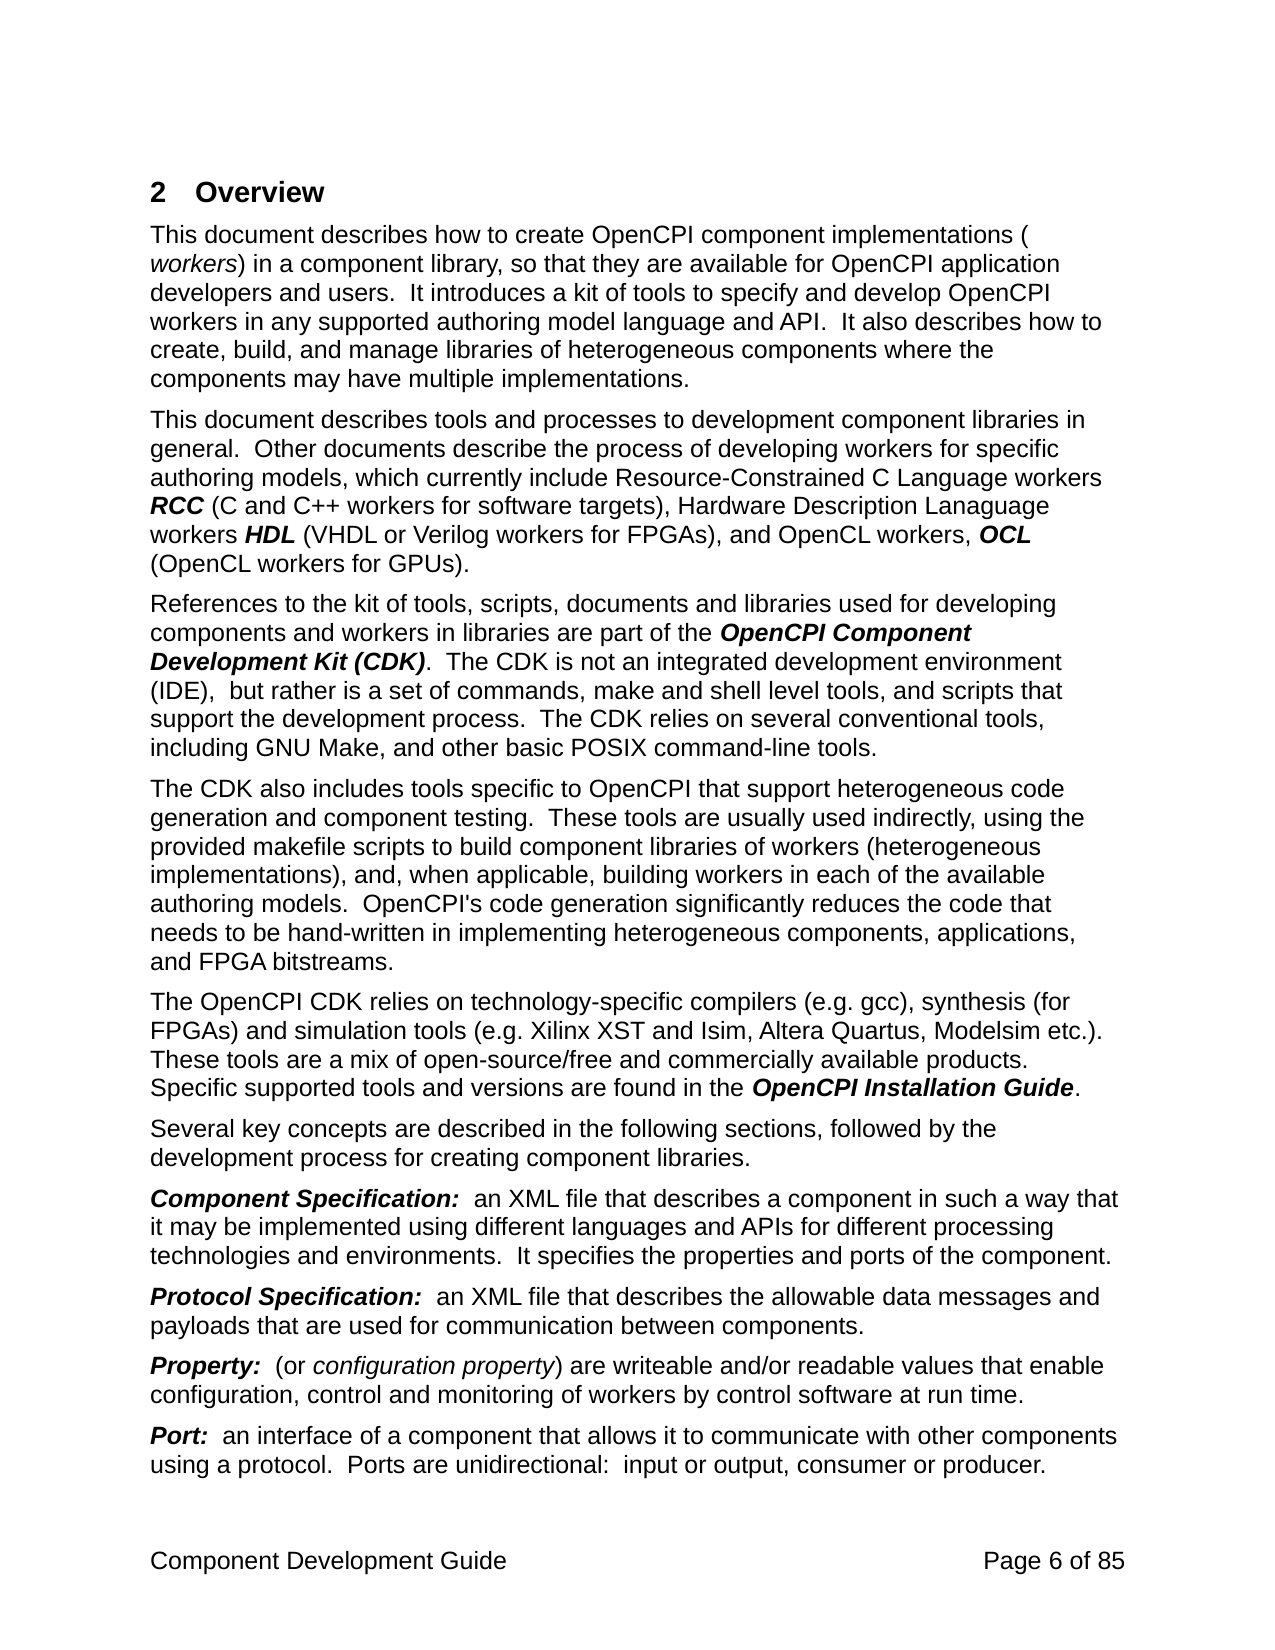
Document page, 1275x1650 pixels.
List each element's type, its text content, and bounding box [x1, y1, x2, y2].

subtitle Overview [150, 175, 1125, 208]
text Port: an interface of a component that allows it to communicate with other components using a protocol. Ports are unidirectional: input or output, consumer or producer. [150, 1421, 1125, 1478]
text Component Specification: an XML file that describes a component in such a way that it may be implemented using different languages and APIs for different processing technologies and environments. It specifies the properties and ports of the component. [150, 1184, 1125, 1270]
text The OpenCPI CDK relies on technology-specific compilers (e.g. gcc), synthesis (for FPGAs) and simulation tools (e.g. Xilinx XST and Isim, Altera Quartus, Modelsim etc.). These tools are a mix of open-source/free and commercially available products. Specific supported tools and versions are found in the OpenCPI Installation Guide. [150, 987, 1125, 1102]
text This document describes tools and processes to development component libraries in general. Other documents describe the process of developing workers for specific authoring models, which currently include Resource-Constrained C Language workers RCC (C and C++ workers for software targets), Hardware Description Lanaguage workers HDL (VHDL or Verilog workers for FPGAs), and OpenCL workers, OCL (OpenCL workers for GPUs). [150, 405, 1125, 577]
text Protocol Specification: an XML file that describes the allowable data messages and payloads that are used for communication between components. [150, 1282, 1125, 1339]
text Property: (or configuration property) are writeable and/or readable values that enable configuration, control and monitoring of workers by control software at run time. [150, 1351, 1125, 1409]
text References to the kit of tools, scripts, documents and libraries used for developing components and workers in libraries are part of the OpenCPI Component Development Kit (CDK). The CDK is not an integrated development environment (IDE), but rather is a set of commands, make and shell level tools, and scripts that support the development process. The CDK relies on several conventional tools, including GNU Make, and other basic POSIX command-line tools. [150, 589, 1125, 762]
text This document describes how to create OpenCPI component implementations ( workers) in a component library, so that they are available for OpenCPI application developers and users. It introduces a kit of tools to specify and develop OpenCPI workers in any supported authoring model language and API. It also describes how to create, build, and manage libraries of heterogeneous components where the components may have multiple implementations. [150, 221, 1125, 393]
text The CDK also includes tools specific to OpenCPI that support heterogeneous code generation and component testing. These tools are usually used indirectly, using the provided makefile scripts to build component libraries of workers (heterogeneous implementations), and, when applicable, building workers in each of the available authoring models. OpenCPI's code generation significantly reduces the code that needs to be hand-written in implementing heterogeneous components, applications, and FPGA bitstreams. [150, 774, 1125, 975]
text Several key concepts are described in the following sections, followed by the development process for creating component libraries. [150, 1114, 1125, 1172]
